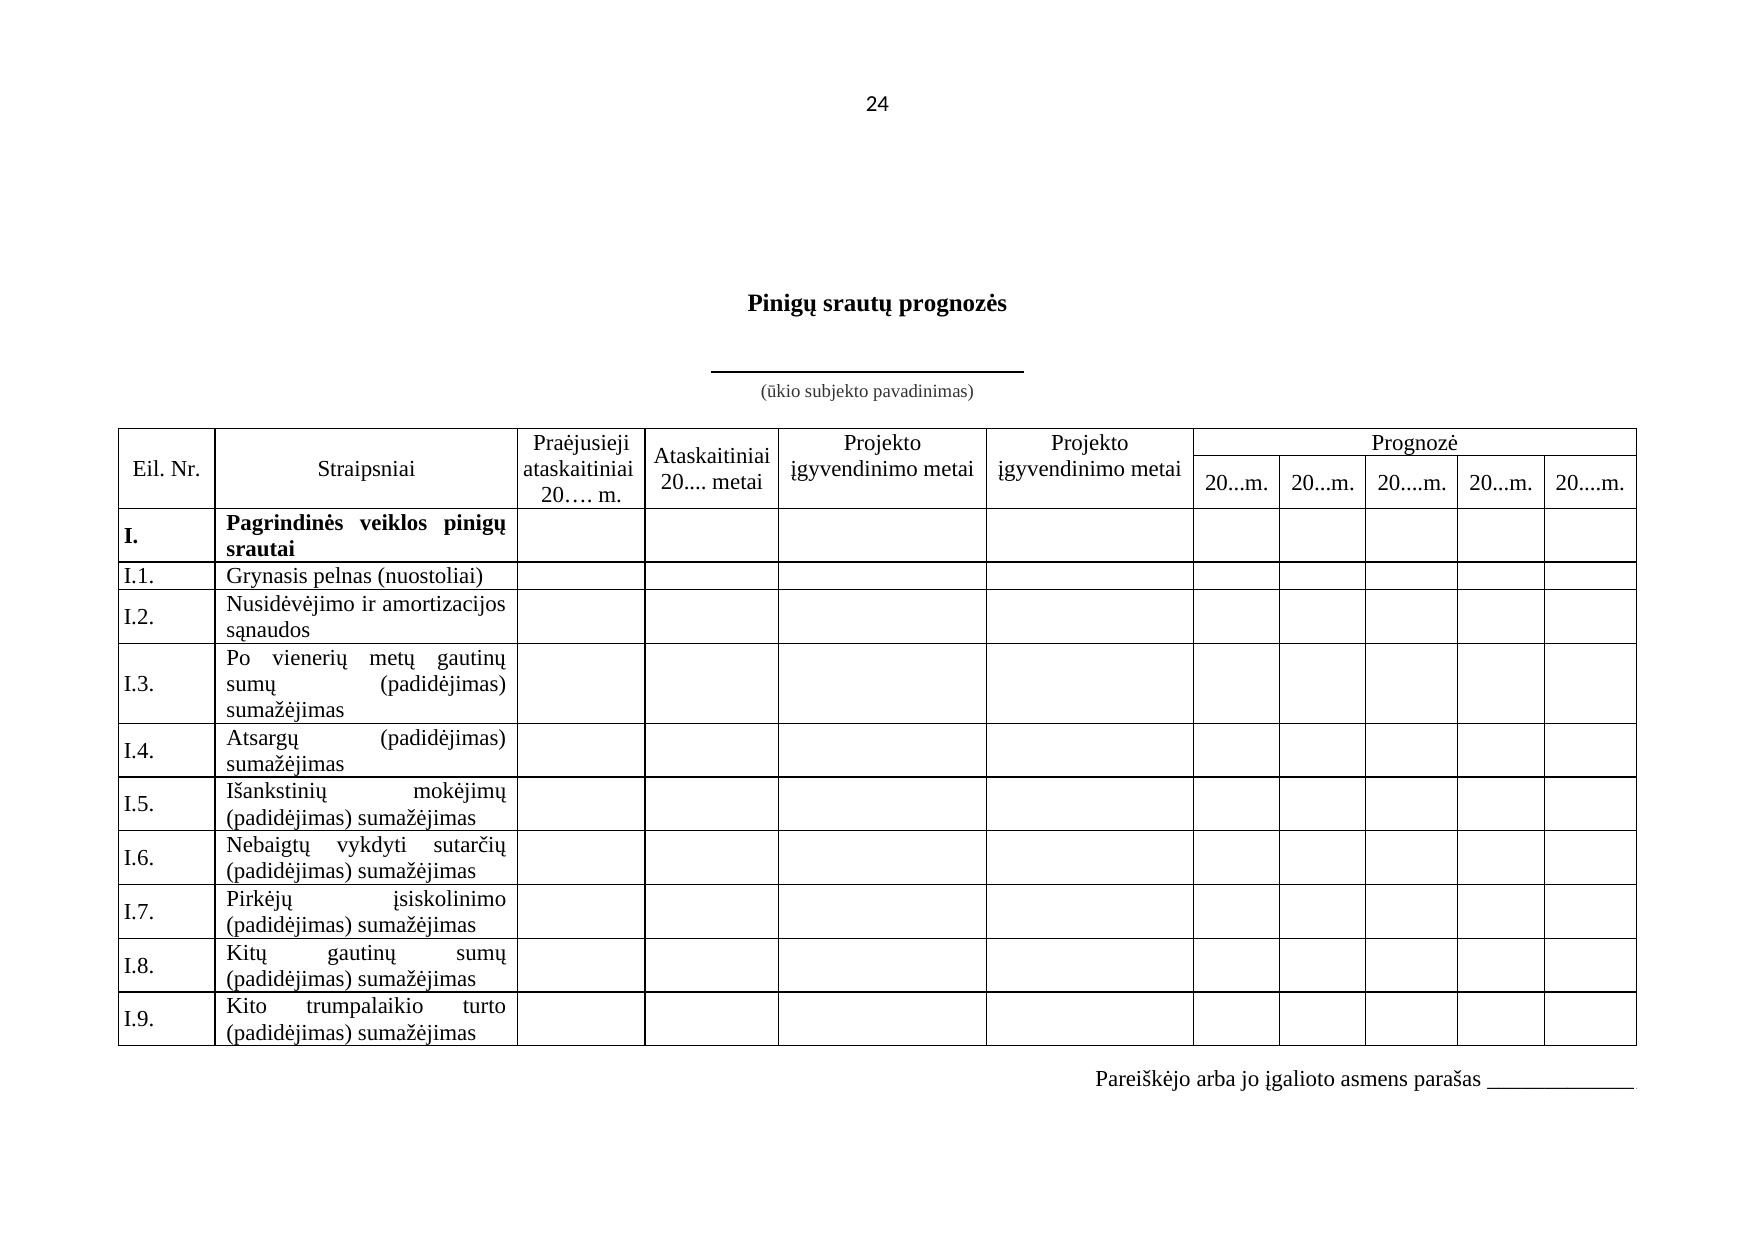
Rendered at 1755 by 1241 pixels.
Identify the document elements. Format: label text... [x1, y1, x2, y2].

table_cell [584, 371, 626, 401]
table_cell [987, 993, 1193, 1045]
table_cell [1194, 885, 1279, 938]
table_header Praėjusieji ataskaitiniai 20…. m. [518, 429, 644, 508]
table_cell [1024, 371, 1261, 401]
table_cell [1545, 563, 1636, 589]
table_cell [1458, 509, 1544, 561]
table_cell [646, 509, 778, 561]
table_cell [1458, 590, 1544, 642]
table_cell [1194, 509, 1279, 561]
table_cell [493, 371, 541, 401]
table_cell 20...m. [1280, 456, 1365, 508]
table_header Prognozė [1194, 429, 1636, 455]
table_cell I.3. [119, 644, 214, 723]
table_cell [1458, 563, 1544, 589]
table_cell [779, 993, 986, 1045]
table_cell [1458, 993, 1544, 1045]
table_header Ataskaitiniai 20.... metai [646, 429, 778, 508]
table_cell [1280, 563, 1365, 589]
table_cell [1366, 831, 1457, 884]
table_cell [518, 644, 644, 723]
table_cell [1194, 993, 1279, 1045]
table_cell Išankstinių mokėjimų (padidėjimas) sumažėjimas [216, 778, 517, 830]
table_header Straipsniai [216, 429, 517, 508]
table_cell [1366, 885, 1457, 938]
table_cell [1458, 939, 1544, 991]
table_cell [987, 724, 1193, 776]
table_cell [1280, 885, 1365, 938]
table_cell [646, 831, 778, 884]
table_cell [779, 831, 986, 884]
table_cell [1194, 644, 1279, 723]
table_cell [1194, 590, 1279, 642]
table_cell [987, 509, 1193, 561]
table_cell [518, 939, 644, 991]
table_cell [779, 724, 986, 776]
table_cell [541, 371, 583, 401]
table_cell [1545, 939, 1636, 991]
table_cell [518, 590, 644, 642]
table_cell [779, 563, 986, 589]
table_cell [1366, 509, 1457, 561]
table_cell [1194, 778, 1279, 830]
table_cell [1458, 778, 1544, 830]
table_cell [1280, 590, 1365, 642]
table_cell [987, 885, 1193, 938]
table_cell [518, 831, 644, 884]
table_cell [1280, 644, 1365, 723]
table_cell Kitų gautinų sumų (padidėjimas) sumažėjimas [216, 939, 517, 991]
table_cell [1545, 778, 1636, 830]
table_cell [779, 590, 986, 642]
table_cell Grynasis pelnas (nuostoliai) [216, 563, 517, 589]
table_cell Po vienerių metų gautinų sumų (padidėjimas) sumažėjimas [216, 644, 517, 723]
table_cell [1194, 724, 1279, 776]
table_cell [1545, 509, 1636, 561]
table_cell [646, 885, 778, 938]
table_cell [1194, 831, 1279, 884]
table_cell Atsargų (padidėjimas) sumažėjimas [216, 724, 517, 776]
table_cell [779, 778, 986, 830]
table_cell Nebaigtų vykdyti sutarčių (padidėjimas) sumažėjimas [216, 831, 517, 884]
table_cell [668, 343, 711, 371]
table_cell [518, 724, 644, 776]
table_cell [518, 993, 644, 1045]
table_cell I.1. [119, 563, 214, 589]
table_cell [779, 644, 986, 723]
table_cell 20....m. [1545, 456, 1636, 508]
table_cell [493, 343, 541, 371]
table_cell Pagrindinės veiklos pinigų srautai [216, 509, 517, 561]
table_cell 20...m. [1194, 456, 1279, 508]
table_cell [646, 778, 778, 830]
table_cell [1366, 563, 1457, 589]
table_cell [646, 590, 778, 642]
table_cell [1366, 590, 1457, 642]
table_cell Nusidėvėjimo ir amortizacijos sąnaudos [216, 590, 517, 642]
table_cell [1024, 343, 1261, 371]
table_cell I. [119, 509, 214, 561]
table_cell [779, 885, 986, 938]
table_cell I.2. [119, 590, 214, 642]
table_cell [1280, 939, 1365, 991]
table_cell [493, 317, 1261, 343]
table_cell [1366, 644, 1457, 723]
table_cell I.5. [119, 778, 214, 830]
table_header Projekto įgyvendinimo metai [779, 429, 986, 508]
table_header Pinigų srautų prognozės [493, 145, 1261, 317]
table_cell I.8. [119, 939, 214, 991]
table_cell [1458, 644, 1544, 723]
table_cell [626, 371, 668, 401]
table_cell I.9. [119, 993, 214, 1045]
table_cell [646, 644, 778, 723]
table_cell I.6. [119, 831, 214, 884]
table_cell [584, 343, 626, 371]
table_cell I.7. [119, 885, 214, 938]
table_cell [987, 590, 1193, 642]
table_cell [1545, 644, 1636, 723]
table_cell [1280, 724, 1365, 776]
table_cell [1194, 563, 1279, 589]
table_cell 20....m. [1366, 456, 1457, 508]
table_cell [779, 509, 986, 561]
table_cell [646, 724, 778, 776]
table_cell [711, 343, 1024, 371]
table_cell [518, 885, 644, 938]
table_cell [518, 563, 644, 589]
table_cell [1280, 831, 1365, 884]
table_header Projekto įgyvendinimo metai [987, 429, 1193, 508]
table_cell [1458, 885, 1544, 938]
table_cell [779, 939, 986, 991]
table_cell [541, 343, 583, 371]
table_cell [1280, 778, 1365, 830]
table_cell Pirkėjų įsiskolinimo (padidėjimas) sumažėjimas [216, 885, 517, 938]
table_cell [1194, 939, 1279, 991]
table_cell [668, 371, 711, 401]
table_cell [987, 939, 1193, 991]
table_cell [646, 563, 778, 589]
table_cell [1280, 993, 1365, 1045]
table_cell [1545, 590, 1636, 642]
table_cell [1366, 993, 1457, 1045]
table_cell [987, 563, 1193, 589]
table_cell [1458, 831, 1544, 884]
table_cell I.4. [119, 724, 214, 776]
table_cell [1458, 724, 1544, 776]
table_cell [1545, 724, 1636, 776]
table_cell [987, 644, 1193, 723]
table_cell [626, 343, 668, 371]
table_cell [987, 778, 1193, 830]
table_cell Kito trumpalaikio turto (padidėjimas) sumažėjimas [216, 993, 517, 1045]
table_cell [518, 778, 644, 830]
table_cell [646, 939, 778, 991]
table_cell [1545, 831, 1636, 884]
table_cell [1366, 778, 1457, 830]
table_cell [646, 993, 778, 1045]
table_cell (ūkio subjekto pavadinimas) [711, 373, 1024, 401]
table_cell [1545, 993, 1636, 1045]
table_cell [1545, 885, 1636, 938]
table_cell [1366, 939, 1457, 991]
table_cell [518, 509, 644, 561]
table_cell 20...m. [1458, 456, 1544, 508]
table_cell [987, 831, 1193, 884]
table_cell [1280, 509, 1365, 561]
table_cell [1366, 724, 1457, 776]
table_header Eil. Nr. [119, 429, 214, 508]
